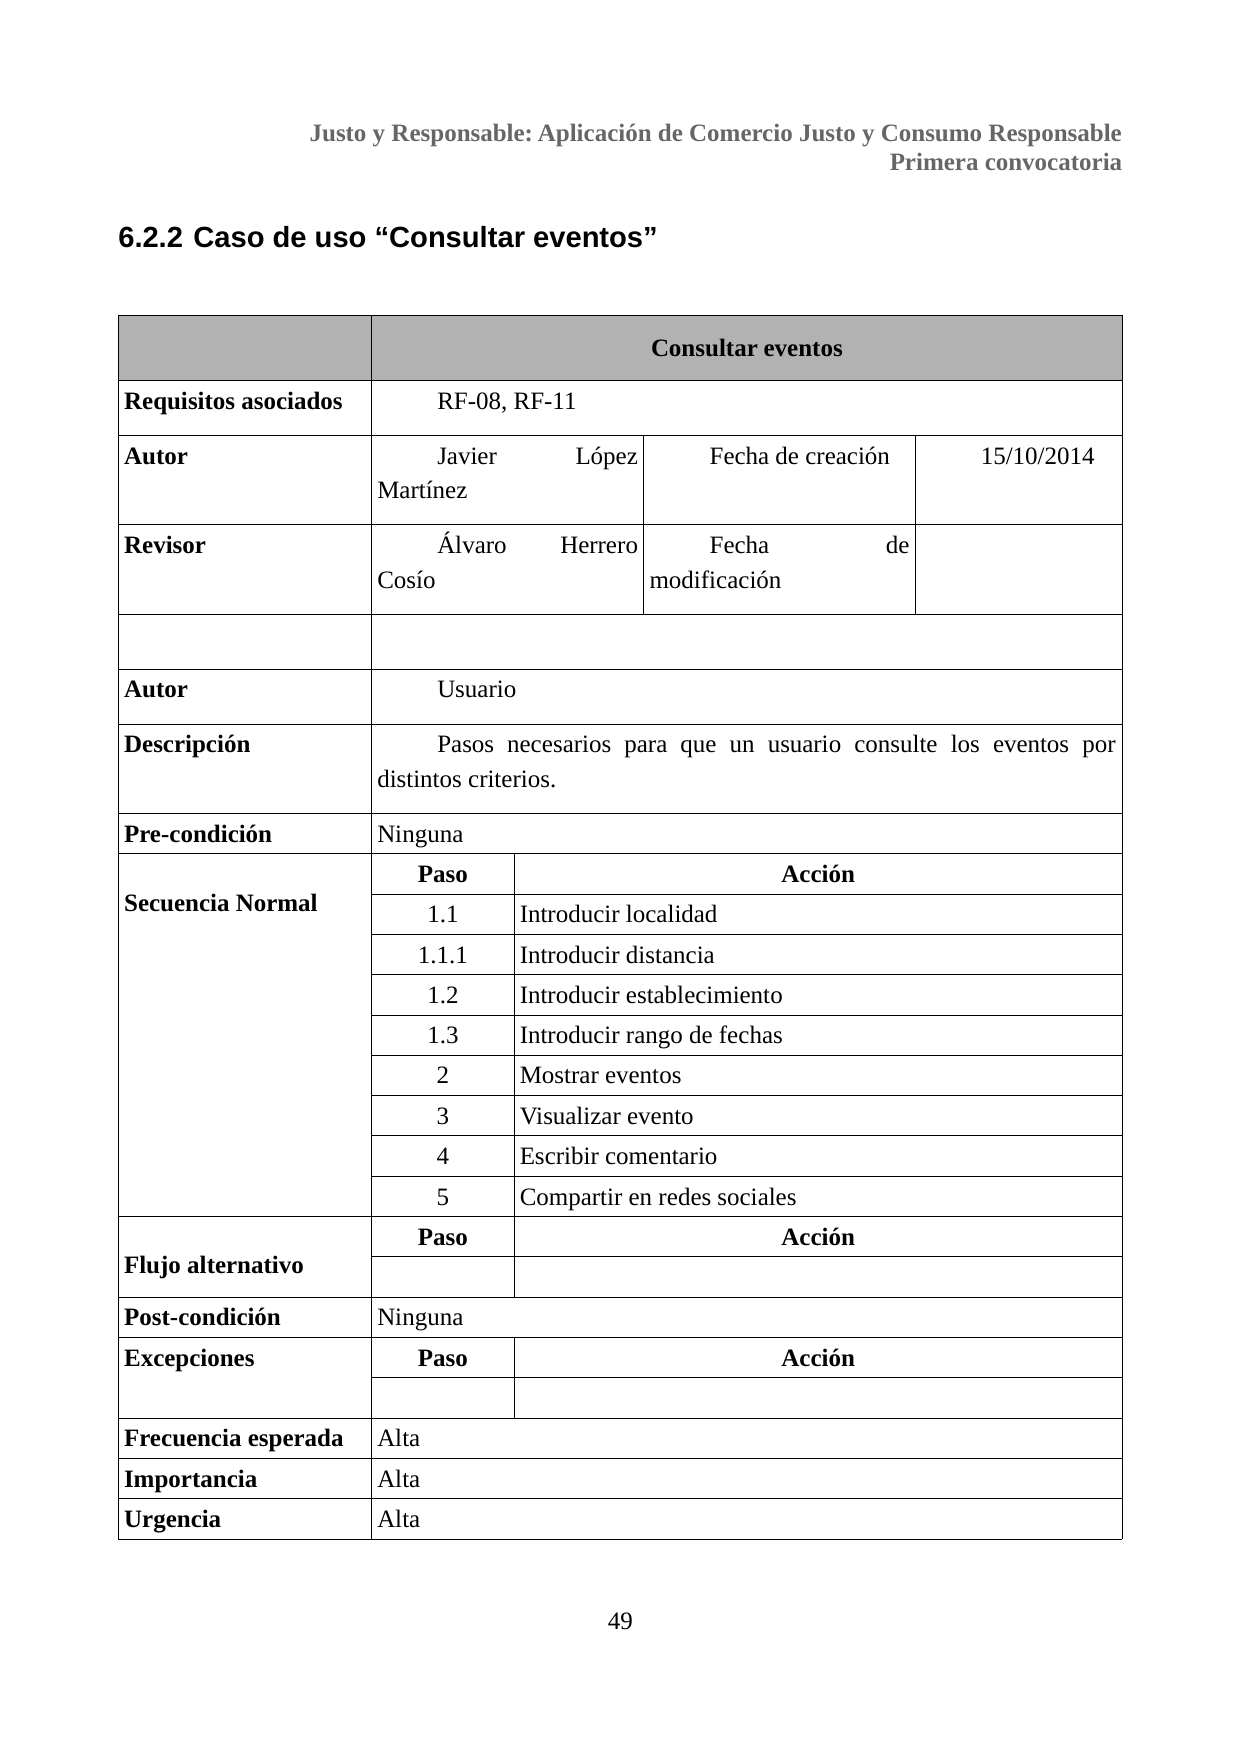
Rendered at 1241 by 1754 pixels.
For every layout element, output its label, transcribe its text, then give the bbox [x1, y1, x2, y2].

table_cell 5 [372, 1177, 514, 1216]
table_cell 3 [372, 1096, 514, 1135]
table_cell Excepciones [119, 1338, 371, 1418]
table_cell Álvaro Herrero Cosío [372, 525, 643, 614]
table_cell Usuario [372, 670, 1122, 723]
table_cell [372, 1378, 514, 1418]
table_cell [119, 615, 371, 669]
table_cell Revisor [119, 525, 371, 614]
table_cell Alta [372, 1419, 1122, 1458]
table_cell [515, 1257, 1122, 1297]
table_cell Javier López Martínez [372, 436, 643, 524]
table_cell Escribir comentario [515, 1136, 1122, 1176]
table_cell 2 [372, 1056, 514, 1095]
table_cell Frecuencia esperada [119, 1419, 371, 1458]
table_cell Visualizar evento [515, 1096, 1122, 1135]
table_header Consultar eventos [372, 316, 1122, 380]
table_cell Pasos necesarios para que un usuario consulte los eventos por distintos criterios. [372, 725, 1122, 813]
table_header [119, 316, 371, 380]
table_cell Ninguna [372, 814, 1122, 853]
table_cell Importancia [119, 1459, 371, 1498]
table_cell Mostrar eventos [515, 1056, 1122, 1095]
table_cell Requisitos asociados [119, 381, 371, 435]
table_cell Post-condición [119, 1298, 371, 1337]
subtitle Caso de uso “Consultar eventos” [118, 220, 1122, 253]
table_cell 1.1.1 [372, 935, 514, 974]
table_cell Pre-condición [119, 814, 371, 853]
table_cell Acción [515, 1338, 1122, 1377]
table_cell Paso [372, 1217, 514, 1256]
table_cell RF-08, RF-11 [372, 381, 1122, 435]
table_cell [916, 525, 1122, 614]
table_cell [372, 1257, 514, 1297]
table_cell [372, 615, 1122, 669]
table_cell 1.2 [372, 975, 514, 1014]
table_cell Alta [372, 1459, 1122, 1498]
table_cell Fecha de modificación [644, 525, 915, 614]
table_cell Ninguna [372, 1298, 1122, 1337]
table_cell 15/10/2014 [916, 436, 1122, 524]
table_cell Descripción [119, 725, 371, 813]
table_cell Alta [372, 1499, 1122, 1538]
table_cell Paso [372, 854, 514, 893]
table_cell Autor [119, 436, 371, 524]
table_cell Paso [372, 1338, 514, 1377]
table_cell 4 [372, 1136, 514, 1176]
table_cell Introducir rango de fechas [515, 1016, 1122, 1055]
table_cell Urgencia [119, 1499, 371, 1538]
table_cell Introducir establecimiento [515, 975, 1122, 1014]
table_cell Introducir distancia [515, 935, 1122, 974]
table_cell [515, 1378, 1122, 1418]
table_cell Flujo alternativo [119, 1217, 371, 1297]
table_cell 1.1 [372, 895, 514, 934]
table_cell Acción [515, 1217, 1122, 1256]
table_cell Acción [515, 854, 1122, 893]
table_cell Fecha de creación [644, 436, 915, 524]
table_cell Autor [119, 670, 371, 723]
table_cell Introducir localidad [515, 895, 1122, 934]
table_cell Compartir en redes sociales [515, 1177, 1122, 1216]
table_cell 1.3 [372, 1016, 514, 1055]
table_cell Secuencia Normal [119, 854, 371, 1216]
